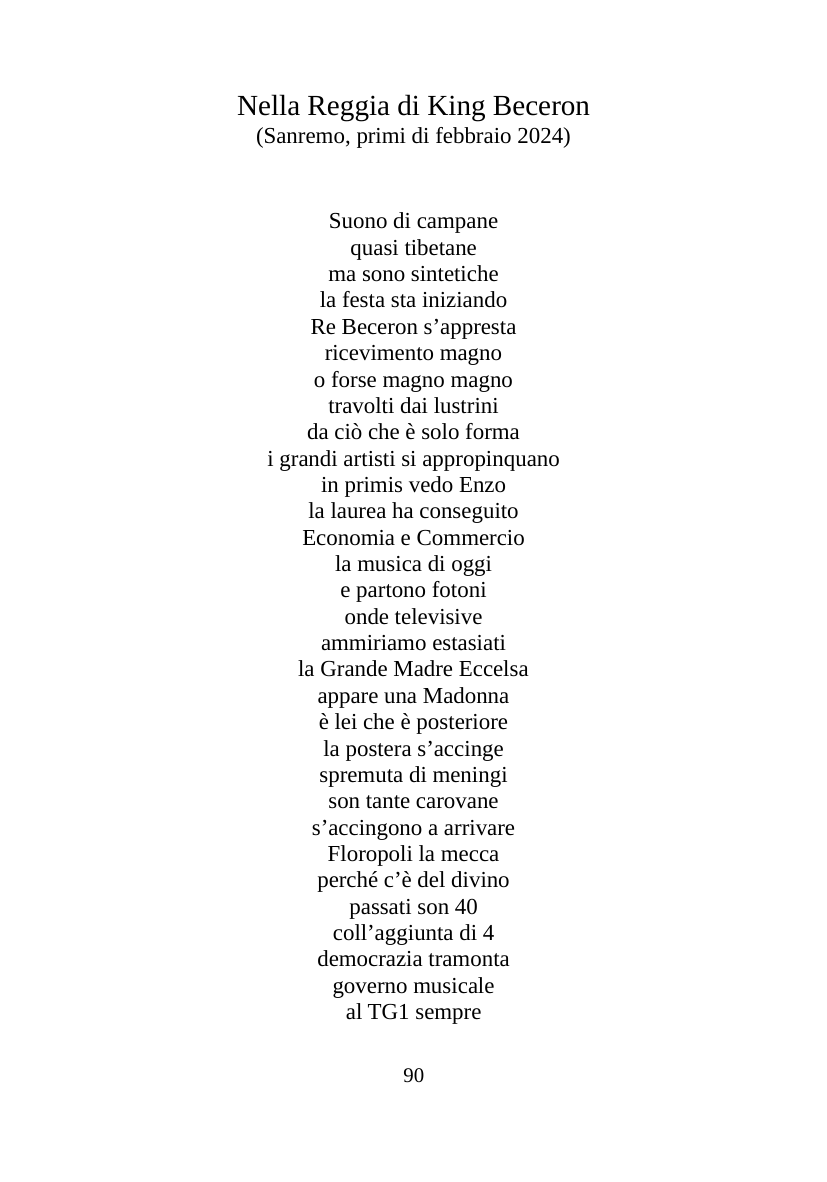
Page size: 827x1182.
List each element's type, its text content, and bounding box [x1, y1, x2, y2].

text la Grande Madre Eccelsa [88, 656, 738, 682]
text onde televisive [88, 603, 738, 629]
text e partono fotoni [88, 576, 738, 603]
text Suono di campane [88, 207, 738, 234]
text quasi tibetane [88, 234, 738, 260]
text al TG1 sempre [88, 998, 738, 1024]
text democrazia tramonta [88, 945, 738, 972]
text son tante carovane [88, 787, 738, 814]
text i grandi artisti si appropinquano [88, 445, 738, 471]
text ricevimento magno [88, 339, 738, 366]
text Floropoli la mecca [88, 840, 738, 866]
text Nella Reggia di King Beceron [88, 88, 738, 122]
text la festa sta iniziando [88, 287, 738, 313]
text passati son 40 [88, 893, 738, 919]
text s’accingono a arrivare [88, 814, 738, 840]
text ma sono sintetiche [88, 260, 738, 287]
text da ciò che è solo forma [88, 418, 738, 445]
text appare una Madonna [88, 682, 738, 708]
text spremuta di meningi [88, 761, 738, 787]
text (Sanremo, primi di febbraio 2024) [88, 122, 738, 148]
text ammiriamo estasiati [88, 629, 738, 656]
text la laurea ha conseguito [88, 497, 738, 524]
text in primis vedo Enzo [88, 471, 738, 497]
text Re Beceron s’appresta [88, 313, 738, 339]
text Economia e Commercio [88, 524, 738, 550]
text perché c’è del divino [88, 866, 738, 893]
text la musica di oggi [88, 550, 738, 576]
text travolti dai lustrini [88, 392, 738, 418]
text o forse magno magno [88, 366, 738, 392]
text è lei che è posteriore [88, 708, 738, 734]
text coll’aggiunta di 4 [88, 919, 738, 945]
text la postera s’accinge [88, 734, 738, 761]
text governo musicale [88, 972, 738, 998]
